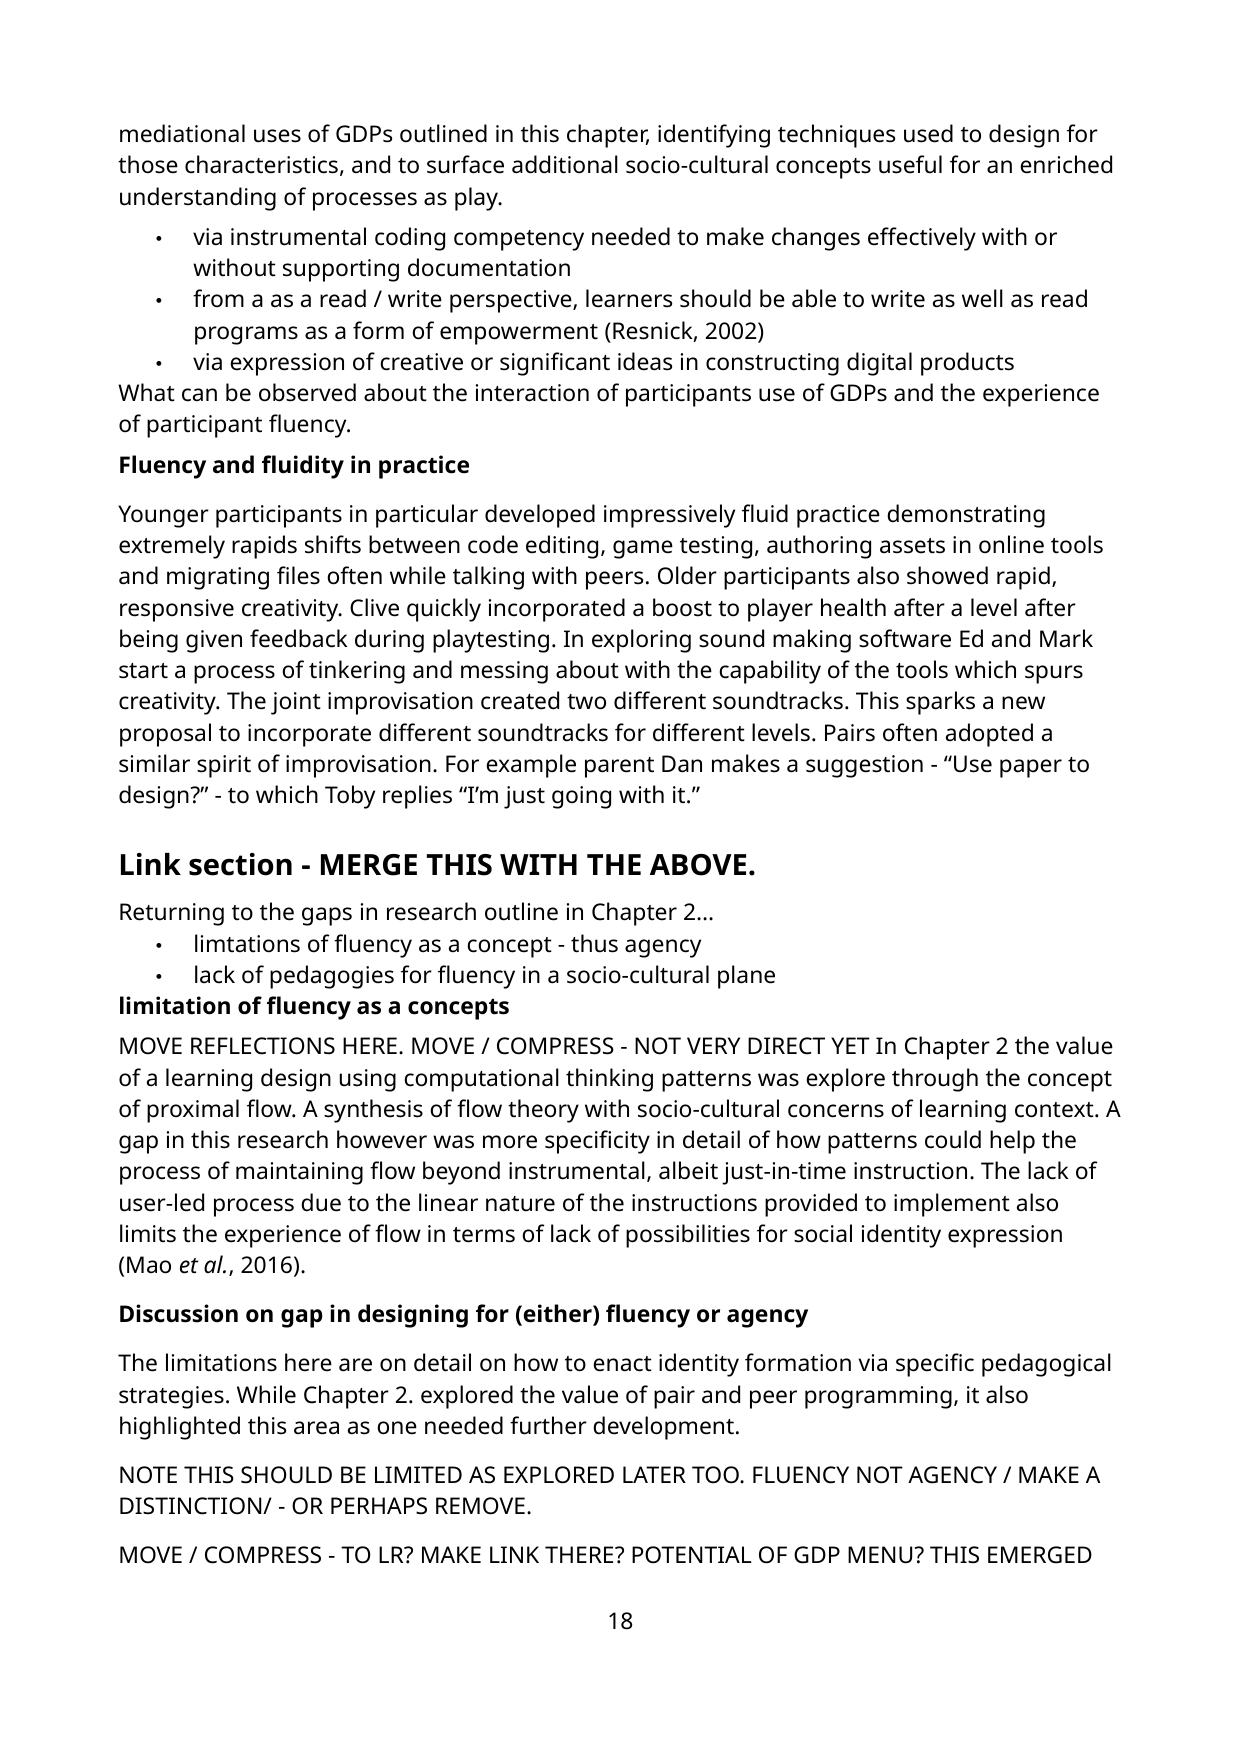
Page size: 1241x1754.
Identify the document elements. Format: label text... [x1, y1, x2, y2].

text What can be observed about the interaction of participants use of GDPs and the experience of participant fluency. [118, 377, 1122, 439]
subtitle Link section - MERGE THIS WITH THE ABOVE. [118, 844, 1122, 884]
text NOTE THIS SHOULD BE LIMITED AS EXPLORED LATER TOO. FLUENCY NOT AGENCY / MAKE A DISTINCTION/ - OR PERHAPS REMOVE. [118, 1459, 1122, 1522]
list via instrumental coding competency needed to make changes effectively with or without supporting documentation [156, 221, 1122, 283]
list limtations of fluency as a concept - thus agency [156, 928, 1122, 959]
text Fluency and fluidity in practice [118, 448, 1122, 480]
text MOVE REFLECTIONS HERE. MOVE / COMPRESS - NOT VERY DIRECT YET In Chapter 2 the value of a learning design using computational thinking patterns was explore through the concept of proximal flow. A synthesis of flow theory with socio-cultural concerns of learning context. A gap in this research however was more specificity in detail of how patterns could help the process of maintaining flow beyond instrumental, albeit just-in-time instruction. The lack of user-led process due to the linear nature of the instructions provided to implement also limits the experience of flow in terms of lack of possibilities for social identity expression (Mao et al., 2016). [118, 1030, 1122, 1280]
text Younger participants in particular developed impressively fluid practice demonstrating extremely rapids shifts between code editing, game testing, authoring assets in online tools and migrating files often while talking with peers. Older participants also showed rapid, responsive creativity. Clive quickly incorporated a boost to player health after a level after being given feedback during playtesting. In exploring sound making software Ed and Mark start a process of tinkering and messing about with the capability of the tools which spurs creativity. The joint improvisation created two different soundtracks. This sparks a new proposal to incorporate different soundtracks for different levels. Pairs often adopted a similar spirit of improvisation. For example parent Dan makes a suggestion - “Use paper to design?” - to which Toby replies “I’m just going with it.” [118, 498, 1122, 810]
text mediational uses of GDPs outlined in this chapter, identifying techniques used to design for those characteristics, and to surface additional socio-cultural concepts useful for an enriched understanding of processes as play. [118, 118, 1122, 212]
text limitation of fluency as a concepts [118, 990, 1122, 1021]
text Returning to the gaps in research outline in Chapter 2… [118, 896, 1122, 928]
text The limitations here are on detail on how to enact identity formation via specific pedagogical strategies. While Chapter 2. explored the value of pair and peer programming, it also highlighted this area as one needed further development. [118, 1347, 1122, 1441]
text MOVE / COMPRESS - TO LR? MAKE LINK THERE? POTENTIAL OF GDP MENU? THIS EMERGED [118, 1539, 1122, 1571]
list lack of pedagogies for fluency in a socio-cultural plane [156, 959, 1122, 990]
list from a as a read / write perspective, learners should be able to write as well as read programs as a form of empowerment (Resnick, 2002) [156, 283, 1122, 346]
text Discussion on gap in designing for (either) fluency or agency [118, 1298, 1122, 1329]
list via expression of creative or significant ideas in constructing digital products [156, 346, 1122, 377]
